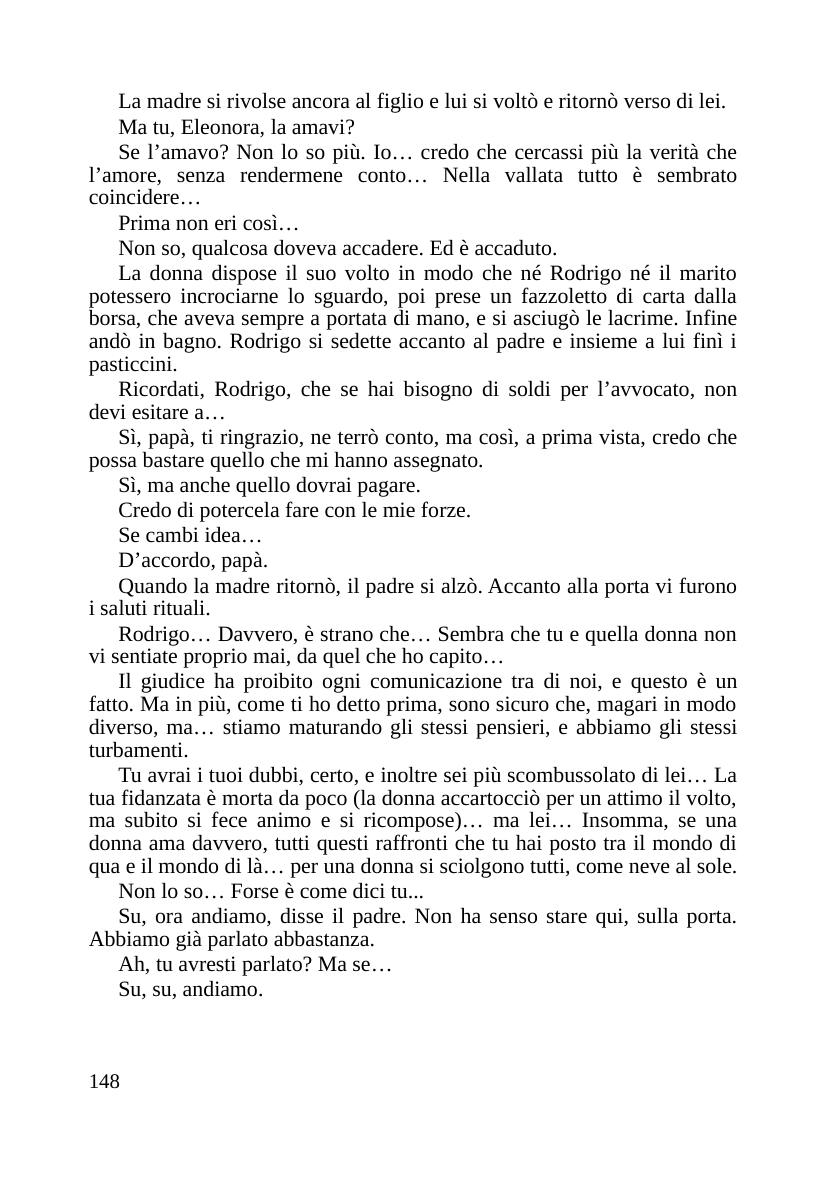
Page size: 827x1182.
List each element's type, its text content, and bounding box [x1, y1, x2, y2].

text Su, su, andiamo. [88, 976, 738, 1001]
text Ah, tu avresti parlato? Ma se… [88, 951, 738, 976]
text Credo di potercela fare con le mie forze. [88, 497, 738, 522]
text Se cambi idea… [88, 522, 738, 547]
text Su, ora andiamo, disse il padre. Non ha senso stare qui, sulla porta. Abbiamo già parlato abbastanza. [88, 903, 738, 951]
text Sì, papà, ti ringrazio, ne terrò conto, ma così, a prima vista, credo che possa bastare quello che mi hanno assegnato. [88, 424, 738, 472]
text Sì, ma anche quello dovrai pagare. [88, 472, 738, 497]
text La donna dispose il suo volto in modo che né Rodrigo né il marito potessero incrociarne lo sguardo, poi prese un fazzoletto di carta dalla borsa, che aveva sempre a portata di mano, e si asciugò le lacrime. Infine andò in bagno. Rodrigo si sedette accanto al padre e insieme a lui finì i pasticcini. [88, 260, 738, 376]
text Quando la madre ritornò, il padre si alzò. Accanto alla porta vi furono i saluti rituali. [88, 573, 738, 621]
text Tu avrai i tuoi dubbi, certo, e inoltre sei più scombussolato di lei… La tua fidanzata è morta da poco (la donna accartocciò per un attimo il volto, ma subito si fece animo e si ricompose)… ma lei… Insomma, se una donna ama davvero, tutti questi raffronti che tu hai posto tra il mondo di qua e il mondo di là… per una donna si sciolgono tutti, come neve al sole. [88, 762, 738, 878]
text Rodrigo… Davvero, è strano che… Sembra che tu e quella donna non vi sentiate proprio mai, da quel che ho capito… [88, 621, 738, 668]
text Ricordati, Rodrigo, che se hai bisogno di soldi per l’avvocato, non devi esitare a… [88, 376, 738, 424]
text La madre si rivolse ancora al figlio e lui si voltò e ritornò verso di lei. [88, 88, 738, 114]
text Il giudice ha proibito ogni comunicazione tra di noi, e questo è un fatto. Ma in più, come ti ho detto prima, sono sicuro che, magari in modo diverso, ma… stiamo maturando gli stessi pensieri, e abbiamo gli stessi turbamenti. [88, 668, 738, 762]
text Se l’amavo? Non lo so più. Io… credo che cercassi più la verità che l’amore, senza rendermene conto… Nella vallata tutto è sembrato coincidere… [88, 139, 738, 209]
text Ma tu, Eleonora, la amavi? [88, 114, 738, 139]
text Non so, qualcosa doveva accadere. Ed è accaduto. [88, 235, 738, 260]
text Non lo so… Forse è come dici tu... [88, 878, 738, 903]
text D’accordo, papà. [88, 547, 738, 573]
text Prima non eri così… [88, 209, 738, 235]
